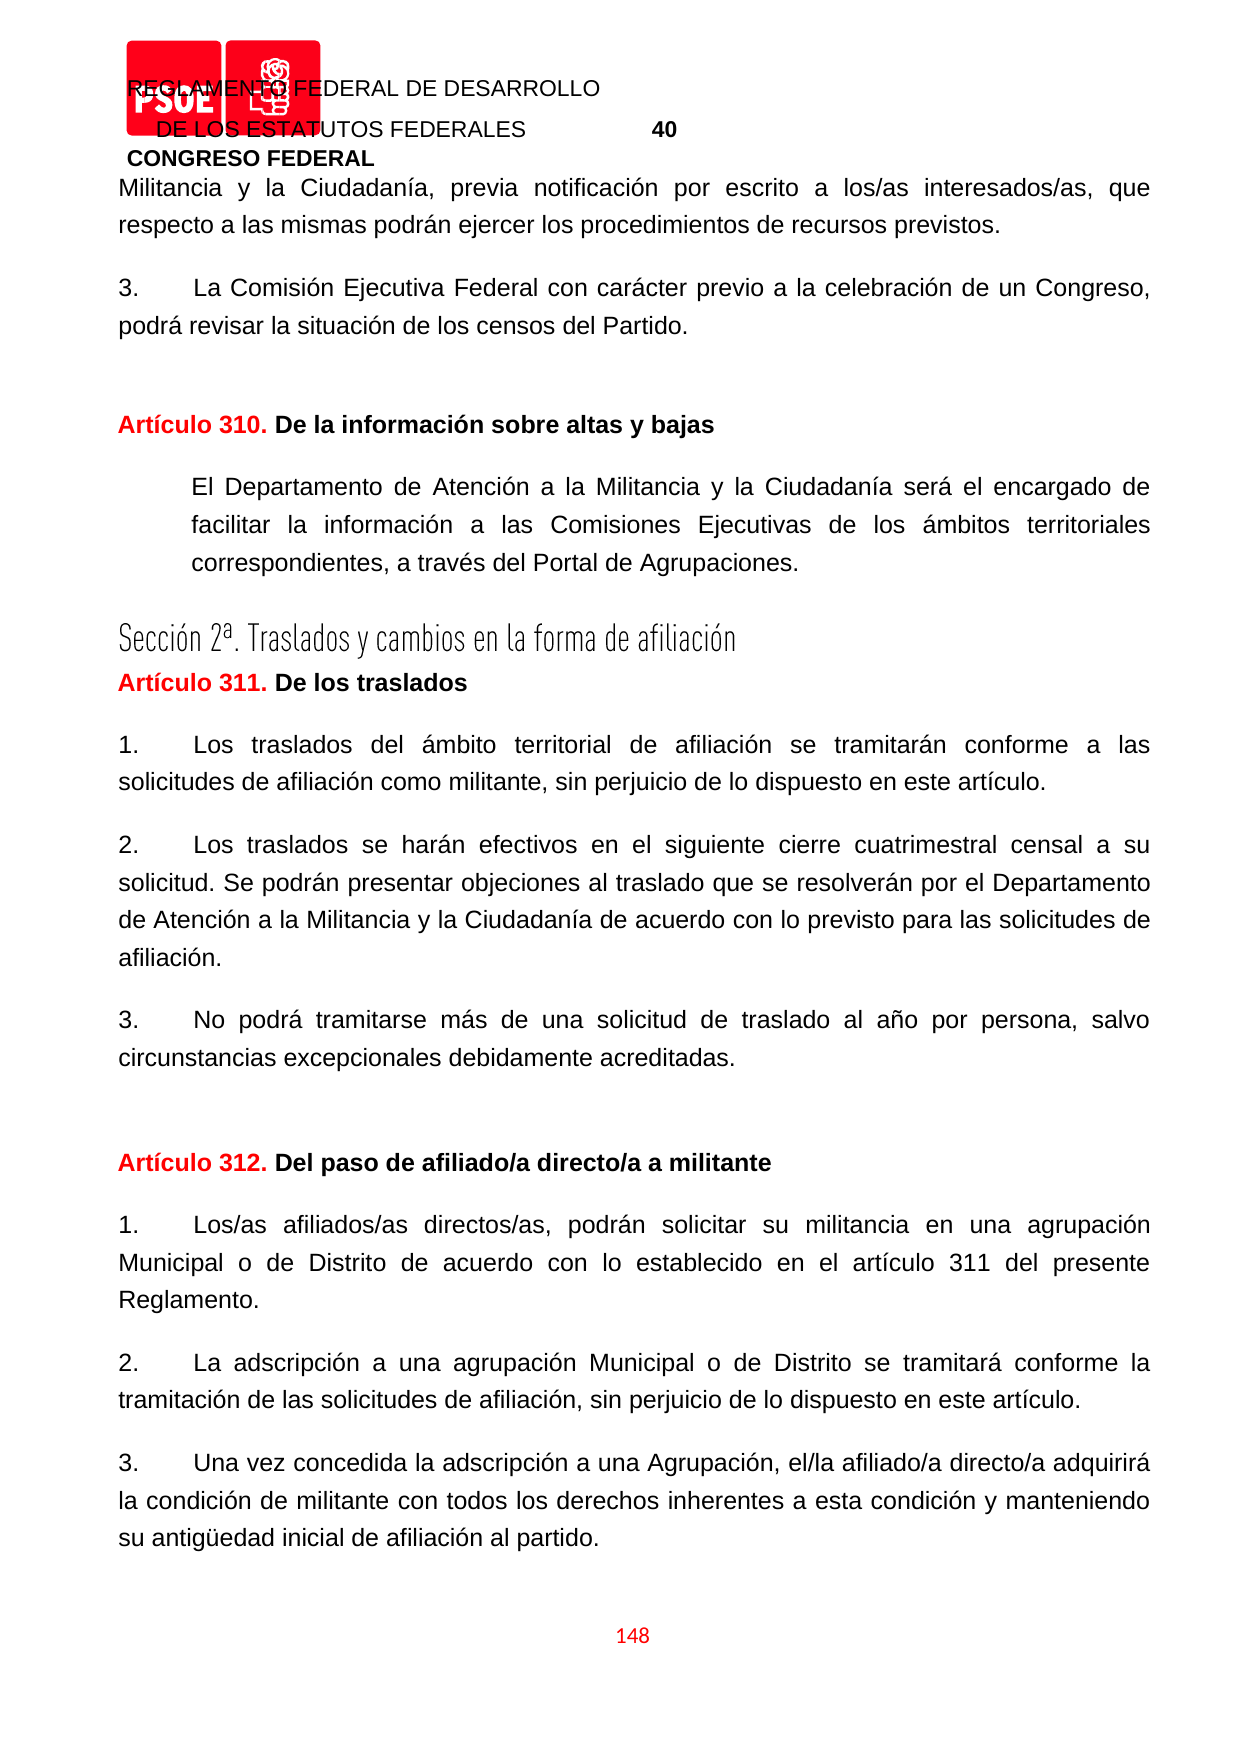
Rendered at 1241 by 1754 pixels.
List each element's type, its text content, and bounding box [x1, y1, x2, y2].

text Artículo 312. Del paso de afiliado/a directo/a a militante [117, 1148, 1152, 1177]
list Los/as afiliados/as directos/as, podrán solicitar su militancia en una agrupación Municipal o de Distrito de acuerdo con lo establecido en el artículo 311 del presente Reglamento. [118, 1210, 1152, 1314]
text El Departamento de Atención a la Militancia y la Ciudadanía será el encargado de facilitar la información a las Comisiones Ejecutivas de los ámbitos territoriales correspondientes, a través del Portal de Agrupaciones. [191, 472, 1152, 576]
list Una vez concedida la adscripción a una Agrupación, el/la afiliado/a directo/a adquirirá la condición de militante con todos los derechos inherentes a esta condición y manteniendo su antigüedad inicial de afiliación al partido. [118, 1448, 1152, 1552]
text Artículo 311. De los traslados [117, 668, 1152, 697]
list La adscripción a una agrupación Municipal o de Distrito se tramitará conforme la tramitación de las solicitudes de afiliación, sin perjuicio de lo dispuesto en este artículo. [118, 1348, 1152, 1414]
list Los traslados se harán efectivos en el siguiente cierre cuatrimestral censal a su solicitud. Se podrán presentar objeciones al traslado que se resolverán por el Departamento de Atención a la Militancia y la Ciudadanía de acuerdo con lo previsto para las solicitudes de afiliación. [118, 830, 1152, 972]
list Los traslados del ámbito territorial de afiliación se tramitarán conforme a las solicitudes de afiliación como militante, sin perjuicio de lo dispuesto en este artículo. [118, 730, 1152, 796]
text Artículo 310. De la información sobre altas y bajas [117, 411, 1152, 439]
list No podrá tramitarse más de una solicitud de traslado al año por persona, salvo circunstancias excepcionales debidamente acreditadas. [118, 1005, 1152, 1072]
list La Comisión Ejecutiva Federal con carácter previo a la celebración de un Congreso, podrá revisar la situación de los censos del Partido. [118, 273, 1152, 339]
list Militancia y la Ciudadanía, previa notificación por escrito a los/as interesados/as, que respecto a las mismas podrán ejercer los procedimientos de recursos previstos. [118, 173, 1152, 239]
